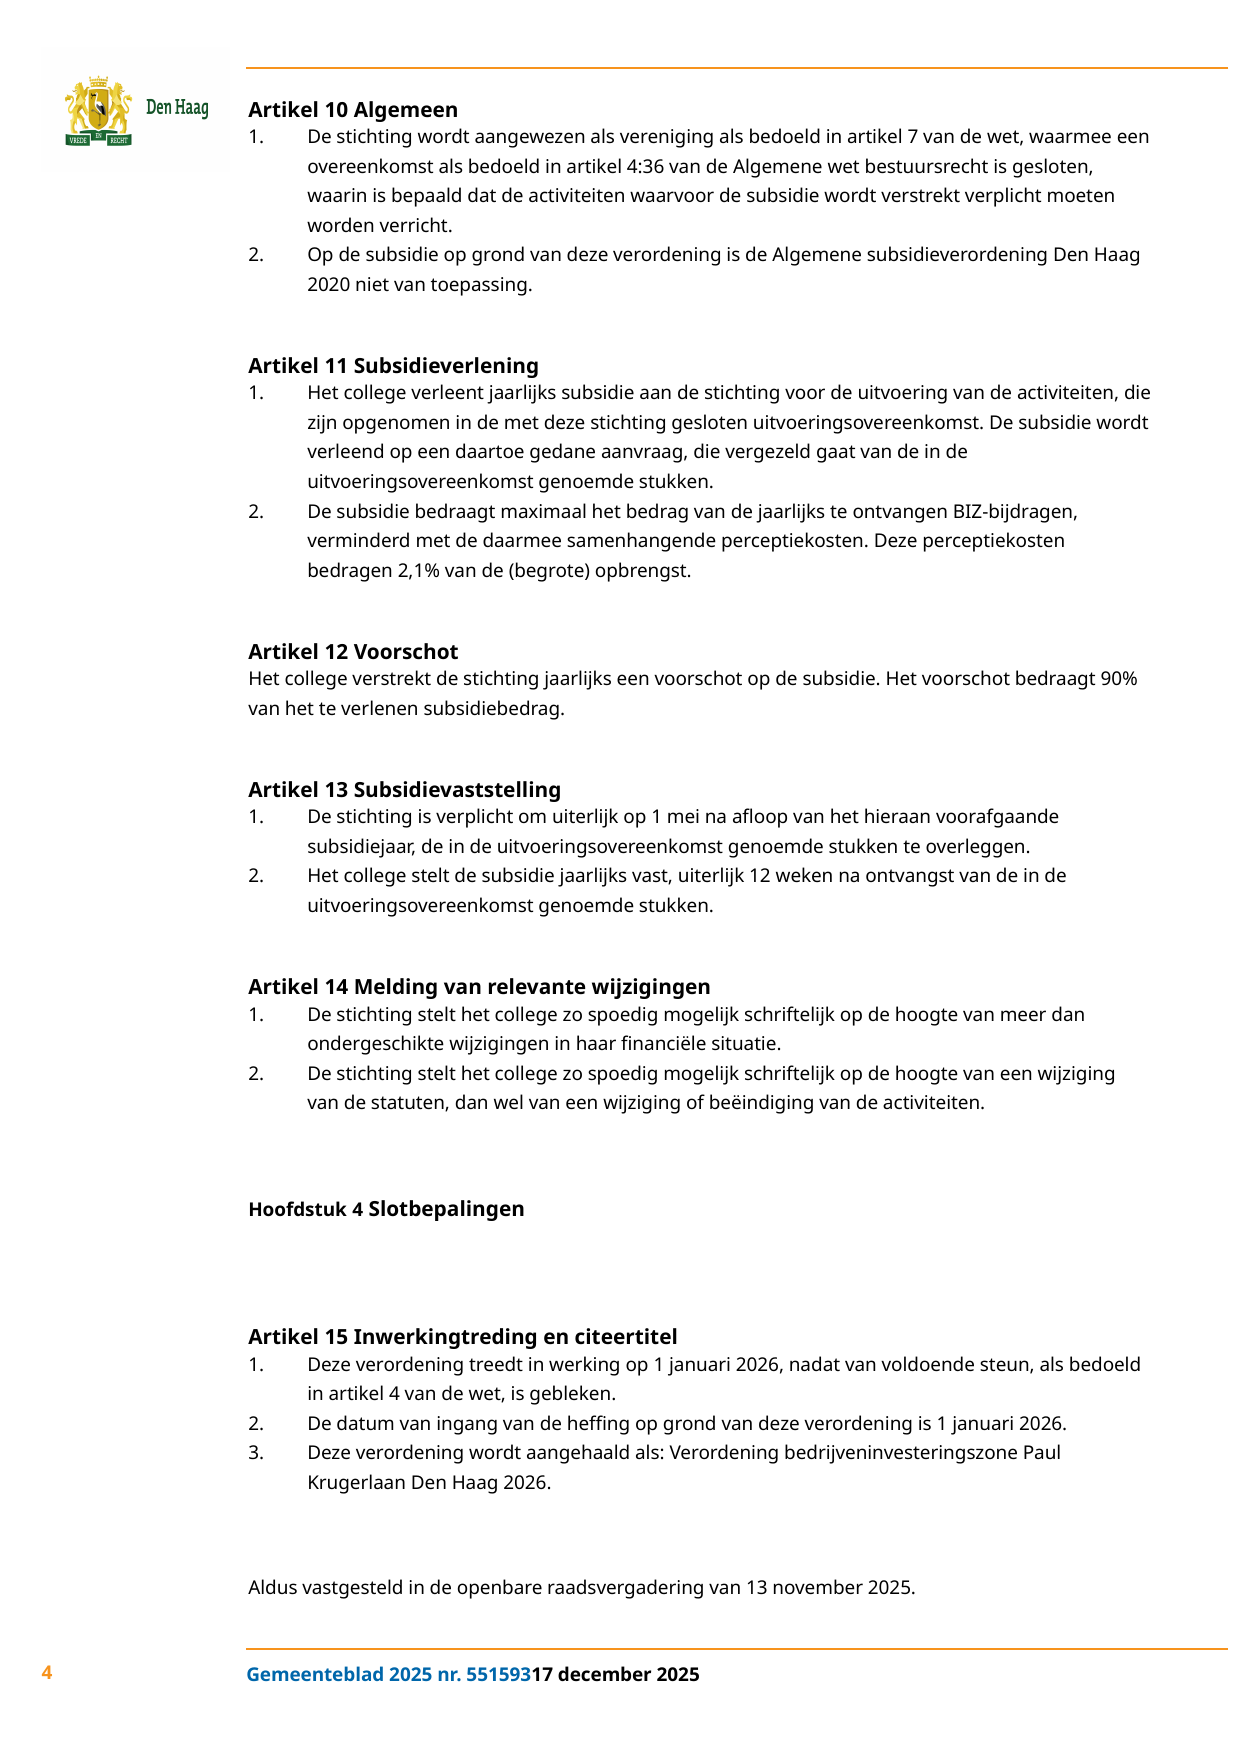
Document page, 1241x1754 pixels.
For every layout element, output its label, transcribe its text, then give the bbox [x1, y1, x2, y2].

text Artikel 15 Inwerkingtreding en citeertitel [248, 1322, 1152, 1351]
text Aldus vastgesteld in de openbare raadsvergadering van 13 november 2025. [248, 1574, 1152, 1600]
text Artikel 11 Subsidieverlening [248, 351, 1152, 379]
list Deze verordening wordt aangehaald als: Verordening bedrijveninvesteringszone Paul Krugerlaan Den Haag 2026. [248, 1439, 1152, 1495]
text Artikel 10 Algemeen [248, 95, 1152, 123]
list Het college stelt de subsidie jaarlijks vast, uiterlijk 12 weken na ontvangst van de in de uitvoeringsovereenkomst genoemde stukken. [248, 863, 1152, 918]
list De stichting stelt het college zo spoedig mogelijk schriftelijk op de hoogte van een wijziging van de statuten, dan wel van een wijziging of beëindiging van de activiteiten. [248, 1060, 1152, 1115]
picture [41, 47, 231, 172]
text Artikel 12 Voorschot [248, 637, 1152, 666]
list De stichting is verplicht om uiterlijk op 1 mei na afloop van het hieraan voorafgaande subsidiejaar, de in de uitvoeringsovereenkomst genoemde stukken te overleggen. [248, 803, 1152, 859]
list Het college verleent jaarlijks subsidie aan de stichting voor de uitvoering van de activiteiten, die zijn opgenomen in de met deze stichting gesloten uitvoeringsovereenkomst. De subsidie wordt verleend op een daartoe gedane aanvraag, die vergezeld gaat van de in de uitvoeringsovereenkomst genoemde stukken. [248, 379, 1152, 494]
list Deze verordening treedt in werking op 1 januari 2026, nadat van voldoende steun, als bedoeld in artikel 4 van de wet, is gebleken. [248, 1351, 1152, 1406]
text Hoofdstuk 4 Slotbepalingen [248, 1194, 1152, 1223]
text Het college verstrekt de stichting jaarlijks een voorschot op de subsidie. Het voorschot bedraagt 90% van het te verlenen subsidiebedrag. [248, 666, 1152, 721]
list De subsidie bedraagt maximaal het bedrag van de jaarlijks te ontvangen BIZ-bijdragen, verminderd met de daarmee samenhangende perceptiekosten. Deze perceptiekosten bedragen 2,1% van de (begrote) opbrengst. [248, 498, 1152, 583]
text Artikel 13 Subsidievaststelling [248, 775, 1152, 803]
text Artikel 14 Melding van relevante wijzigingen [248, 972, 1152, 1001]
list De stichting wordt aangewezen als vereniging als bedoeld in artikel 7 van de wet, waarmee een overeenkomst als bedoeld in artikel 4:36 van de Algemene wet bestuursrecht is gesloten, waarin is bepaald dat de activiteiten waarvoor de subsidie wordt verstrekt verplicht moeten worden verricht. [248, 123, 1152, 238]
list De datum van ingang van de heffing op grond van deze verordening is 1 januari 2026. [248, 1410, 1152, 1436]
list De stichting stelt het college zo spoedig mogelijk schriftelijk op de hoogte van meer dan ondergeschikte wijzigingen in haar financiële situatie. [248, 1001, 1152, 1056]
list Op de subsidie op grond van deze verordening is de Algemene subsidieverordening Den Haag 2020 niet van toepassing. [248, 242, 1152, 297]
